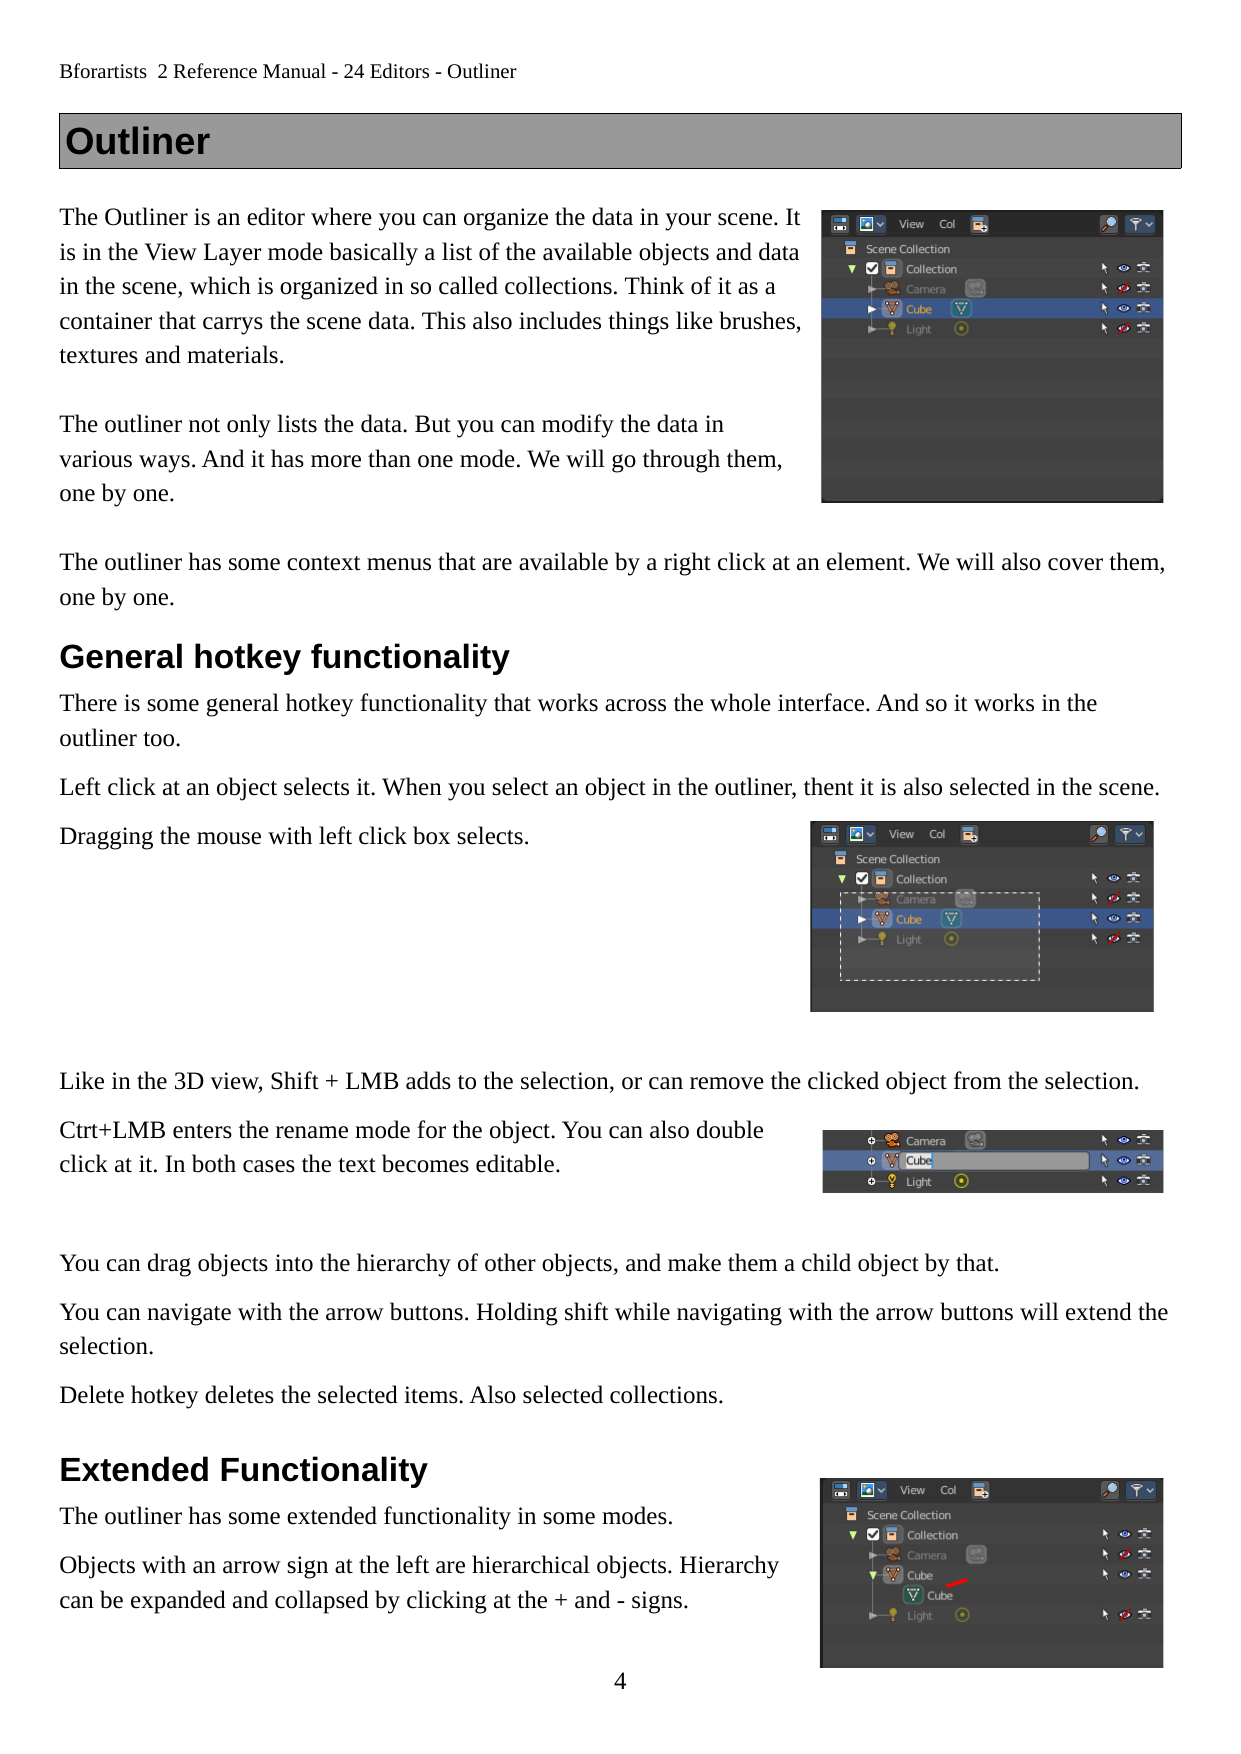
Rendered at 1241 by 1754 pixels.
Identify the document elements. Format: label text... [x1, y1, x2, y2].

table_header Outliner [60, 114, 1181, 168]
subtitle Extended Functionality [59, 1450, 1181, 1489]
text The Outliner is an editor where you can organize the data in your scene. It is in the View Layer mode basically a list of the available objects and data in the scene, which is organized in so called collections. Think of it as a container that carrys the scene data. This also includes things like brushes, textures and materials. [59, 202, 1181, 369]
text Delete hotkey deletes the selected items. Also selected collections. [59, 1380, 1181, 1409]
text Ctrt+LMB enters the rename mode for the object. You can also double click at it. In both cases the text becomes editable. [59, 1115, 1181, 1178]
text You can drag objects into the hierarchy of other objects, and make them a child object by that. [59, 1248, 1181, 1276]
text You can navigate with the arrow buttons. Holding shift while navigating with the arrow buttons will extend the selection. [59, 1297, 1181, 1360]
text The outliner not only lists the data. But you can modify the data in various ways. And it has more than one mode. We will go through them, one by one. [59, 409, 1181, 507]
picture [821, 210, 1164, 503]
text There is some general hotkey functionality that works across the whole interface. And so it works in the outliner too. [59, 688, 1181, 751]
picture [819, 1478, 1164, 1668]
text Left click at an object selects it. When you select an object in the outliner, thent it is also selected in the scene. [59, 772, 1181, 800]
subtitle General hotkey functionality [59, 637, 1181, 676]
text The outliner has some context menus that are available by a right click at an element. We will also cover them, one by one. [59, 547, 1181, 610]
text Like in the 3D view, Shift + LMB adds to the selection, or can remove the clicked object from the selection. [59, 1066, 1181, 1095]
text The outliner has some extended functionality in some modes. [59, 1501, 819, 1530]
picture [822, 1130, 1164, 1193]
picture [810, 821, 1154, 1012]
text Objects with an arrow sign at the left are hierarchical objects. Hierarchy can be expanded and collapsed by clicking at the + and - signs. [59, 1550, 819, 1614]
text Dragging the mouse with left click box selects. [59, 821, 810, 849]
